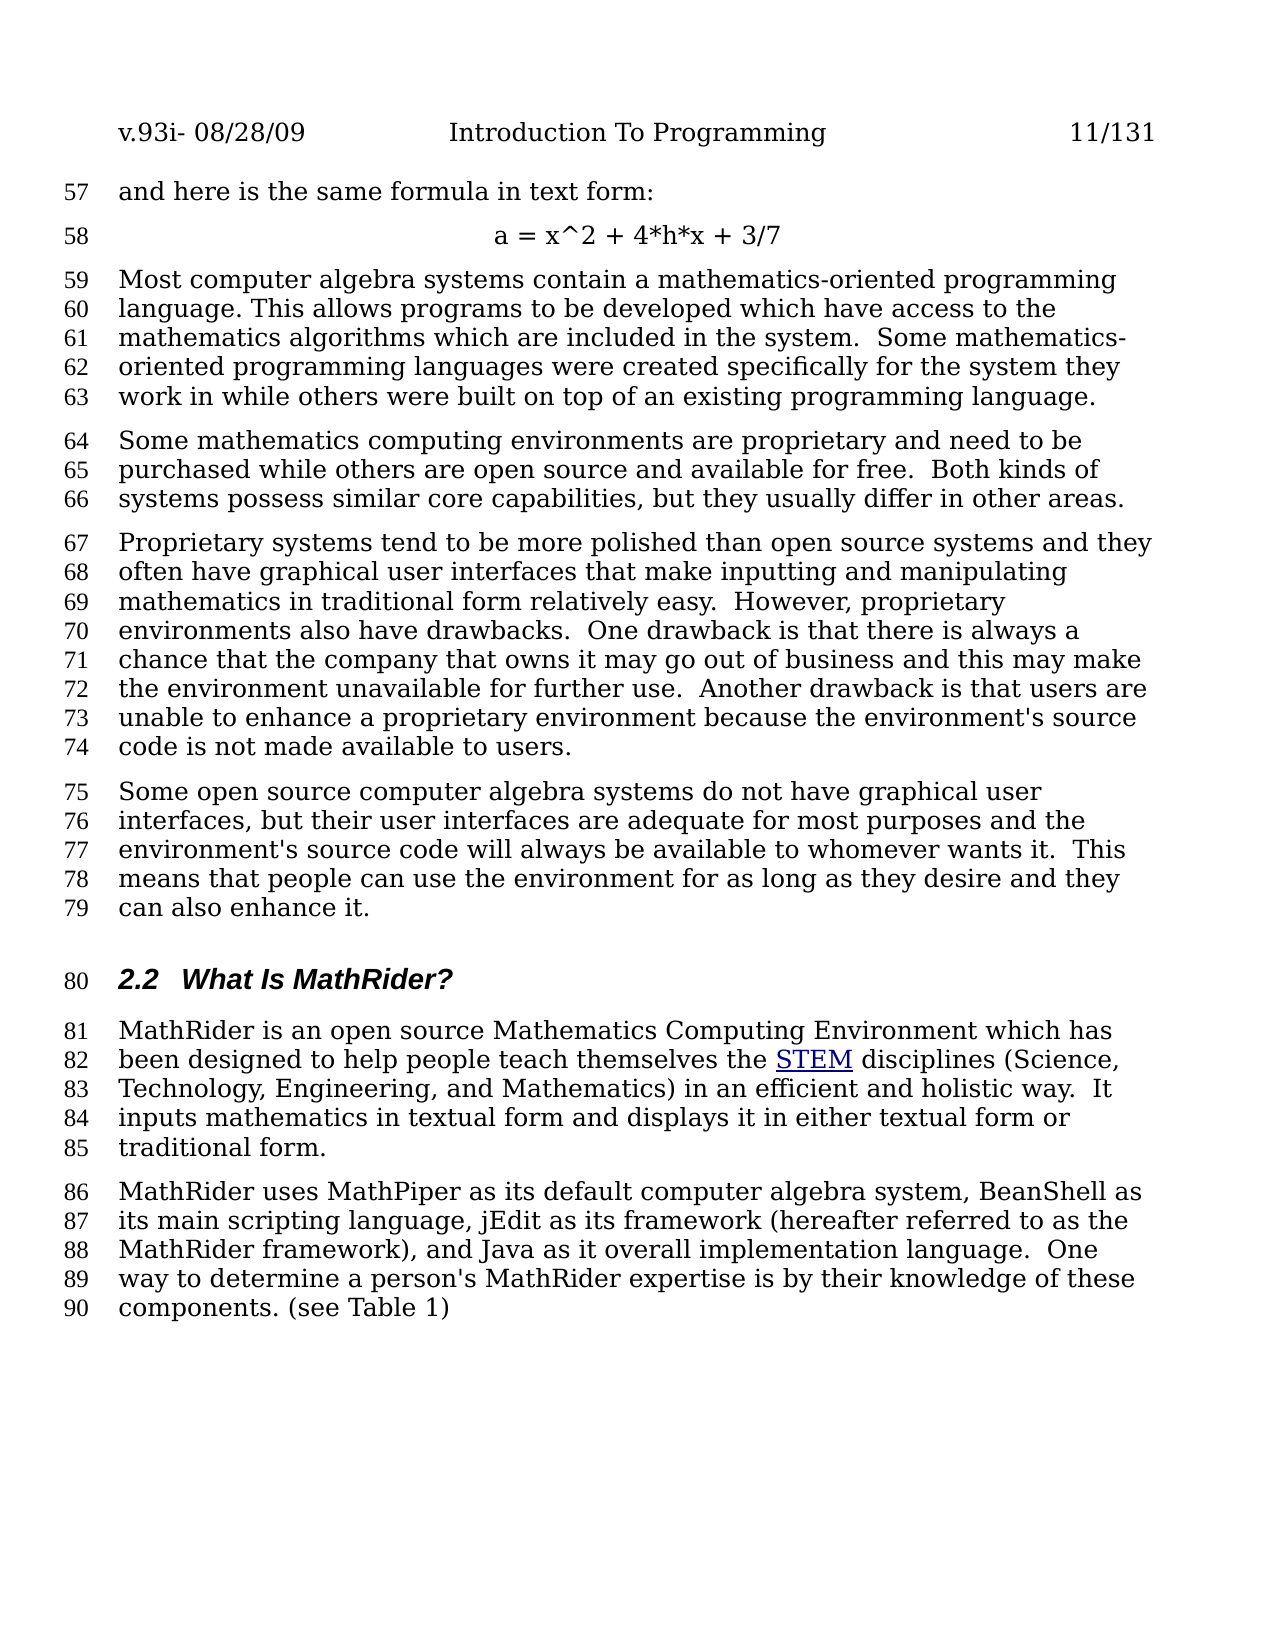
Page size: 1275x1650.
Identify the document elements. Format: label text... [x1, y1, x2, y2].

text and here is the same formula in text form: [118, 177, 1157, 206]
text Proprietary systems tend to be more polished than open source systems and they often have graphical user interfaces that make inputting and manipulating mathematics in traditional form relatively easy. However, proprietary environments also have drawbacks. One drawback is that there is always a chance that the company that owns it may go out of business and this may make the environment unavailable for further use. Another drawback is that users are unable to enhance a proprietary environment because the environment's source code is not made available to users. [118, 528, 1157, 762]
text MathRider uses MathPiper as its default computer algebra system, BeanShell as its main scripting language, jEdit as its framework (hereafter referred to as the MathRider framework), and Java as it overall implementation language. One way to determine a person's MathRider expertise is by their knowledge of these components. (see Table 1) [118, 1177, 1157, 1323]
text Most computer algebra systems contain a mathematics-oriented programming language. This allows programs to be developed which have access to the mathematics algorithms which are included in the system. Some mathematics-oriented programming languages were created specifically for the system they work in while others were built on top of an existing programming language. [118, 265, 1157, 411]
subtitle What Is MathRider? [118, 962, 1157, 995]
text Some mathematics computing environments are proprietary and need to be purchased while others are open source and available for free. Both kinds of systems possess similar core capabilities, but they usually differ in other areas. [118, 426, 1157, 513]
text Some open source computer algebra systems do not have graphical user interfaces, but their user interfaces are adequate for most purposes and the environment's source code will always be available to whomever wants it. This means that people can use the environment for as long as they desire and they can also enhance it. [118, 777, 1157, 923]
text a = x^2 + 4*h*x + 3/7 [118, 221, 1157, 250]
text MathRider is an open source Mathematics Computing Environment which has been designed to help people teach themselves the STEM disciplines (Science, Technology, Engineering, and Mathematics) in an efficient and holistic way. It inputs mathematics in textual form and displays it in either textual form or traditional form. [118, 1016, 1157, 1162]
